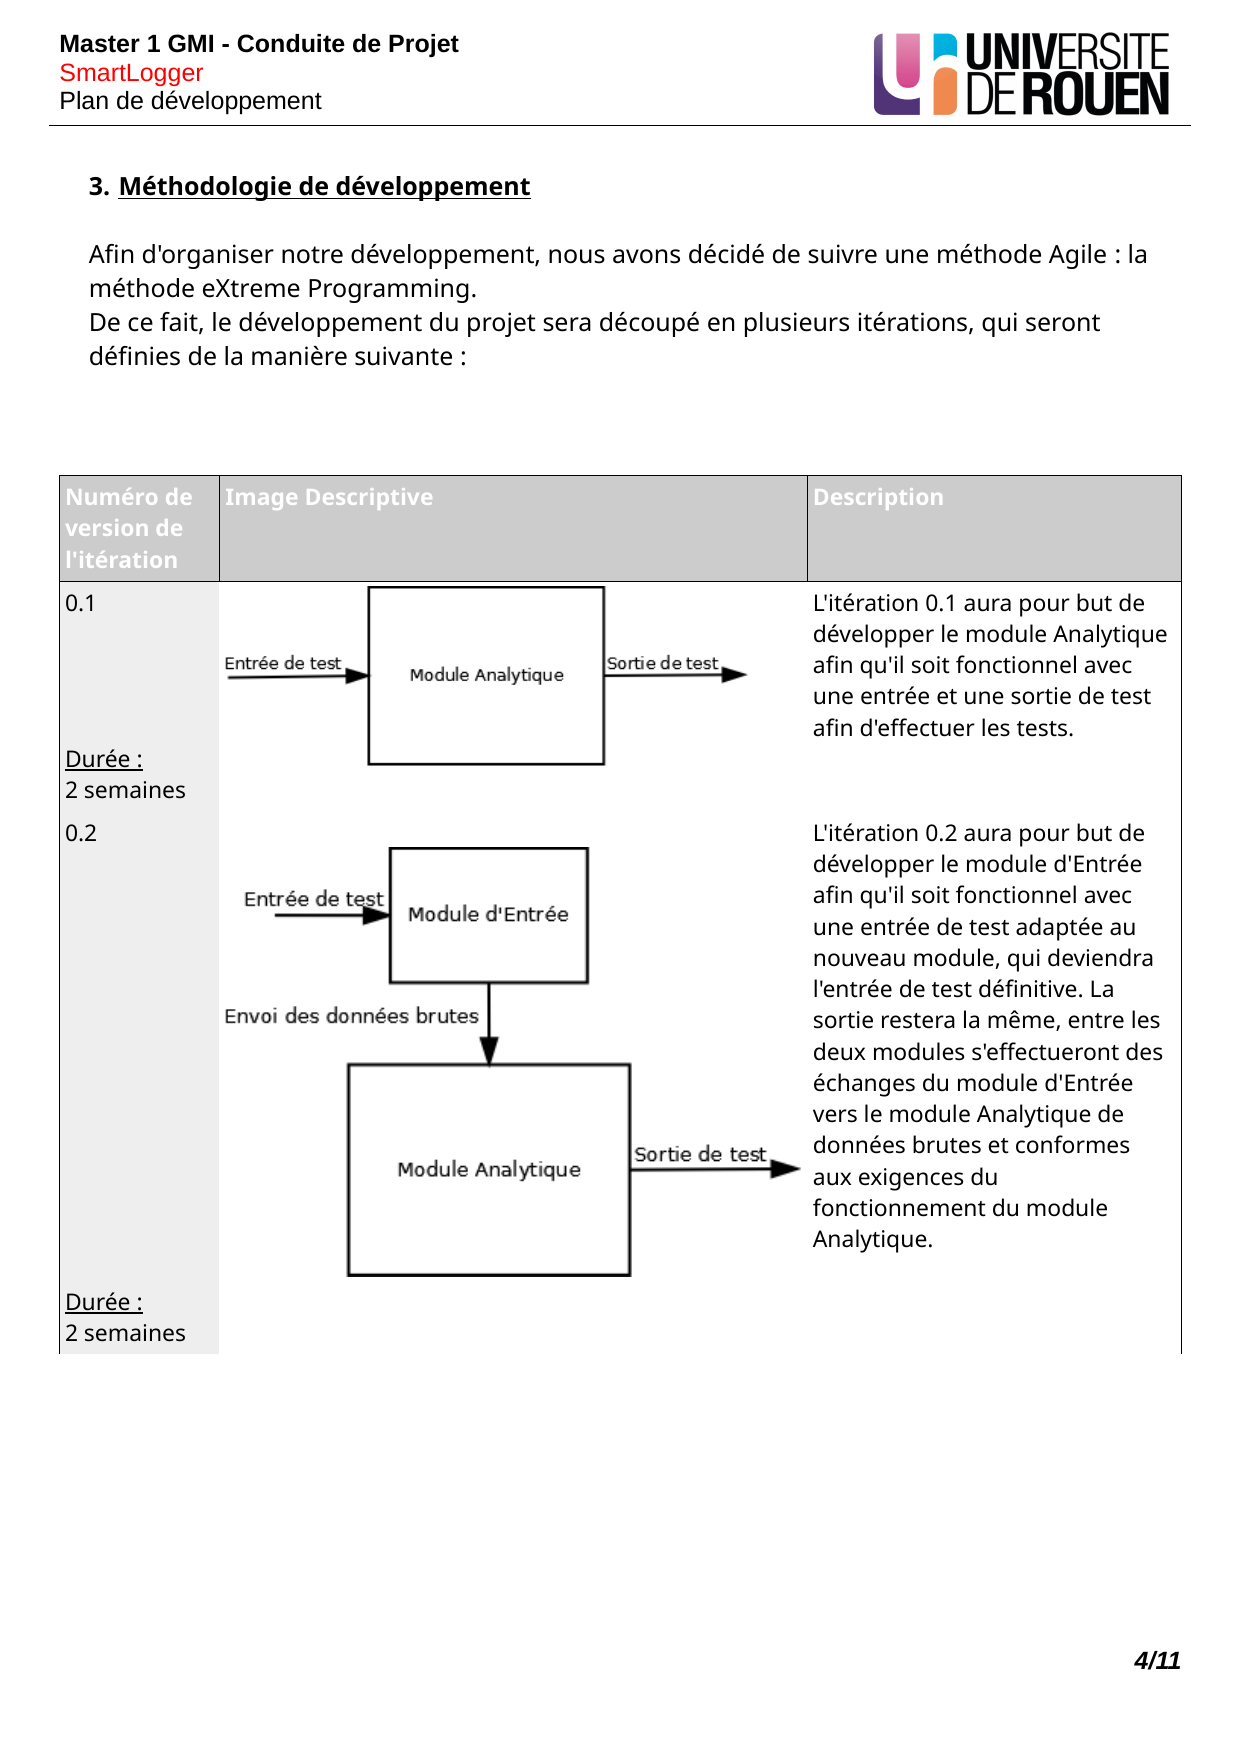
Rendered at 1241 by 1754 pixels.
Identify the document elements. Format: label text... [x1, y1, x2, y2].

table_cell 0.1 Durée : 2 semaines [60, 582, 219, 811]
list Afin d'organiser notre développement, nous avons décidé de suivre une méthode Agile : la méthode eXtreme Programming. [88, 237, 1181, 305]
table_cell L'itération 0.2 aura pour but de développer le module d'Entrée afin qu'il soit fonctionnel avec une entrée de test adaptée au nouveau module, qui deviendra l'entrée de test définitive. La sortie restera la même, entre les deux modules s'effectueront des échanges du module d'Entrée vers le module Analytique de données brutes et conformes aux exigences du fonctionnement du module Analytique. [807, 811, 1181, 1354]
table_header Image Descriptive [220, 476, 807, 581]
subtitle Méthodologie de développement [89, 169, 1181, 203]
table_cell [219, 582, 807, 811]
table_header Numéro de version de l'itération [60, 476, 219, 581]
table_cell 0.2 Durée : 2 semaines [60, 811, 219, 1354]
table_cell L'itération 0.1 aura pour but de développer le module Analytique afin qu'il soit fonctionnel avec une entrée et une sortie de test afin d'effectuer les tests. [807, 582, 1181, 811]
table_header Description [808, 476, 1181, 581]
picture [225, 586, 750, 767]
table_cell in [219, 811, 807, 1354]
list De ce fait, le développement du projet sera découpé en plusieurs itérations, qui seront définies de la manière suivante : [88, 305, 1181, 373]
picture [872, 32, 1170, 118]
picture [225, 847, 802, 1277]
